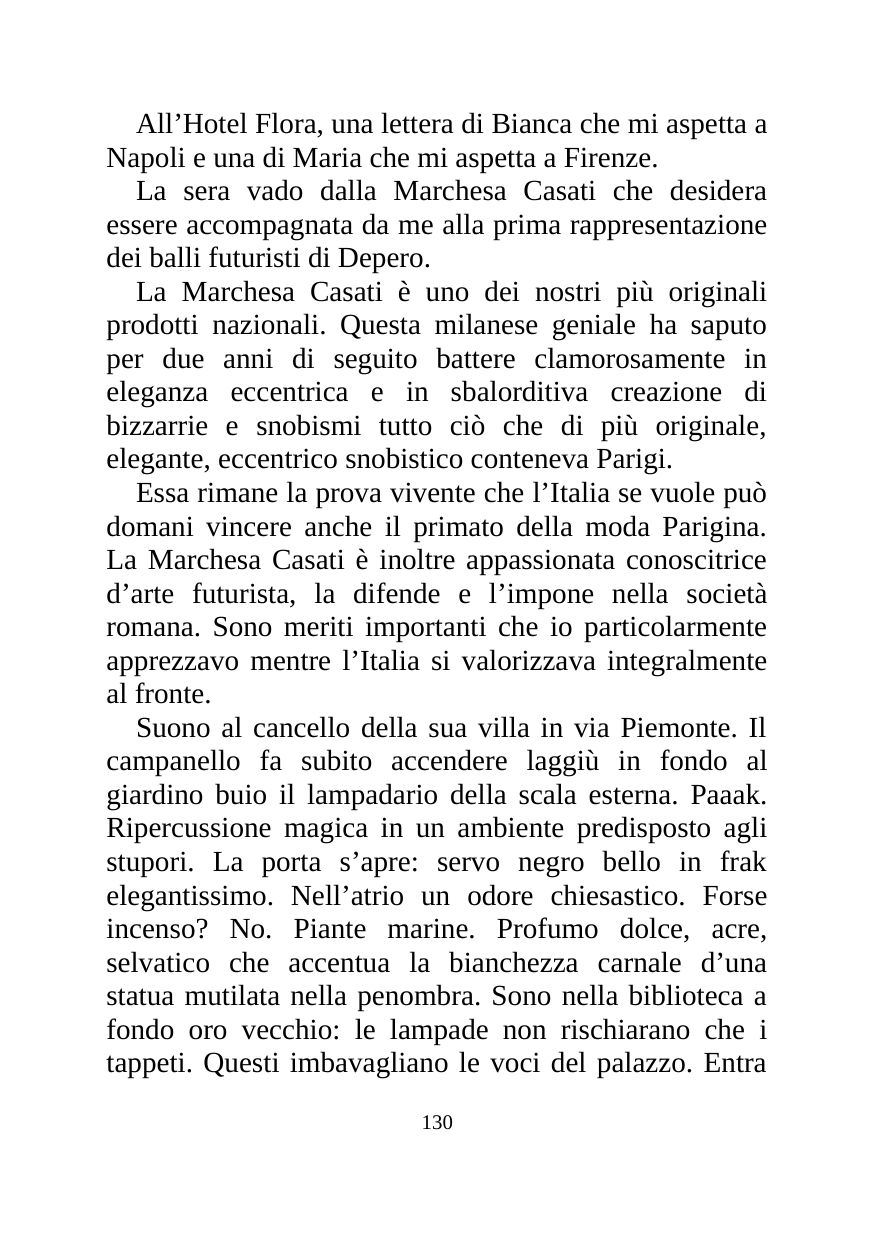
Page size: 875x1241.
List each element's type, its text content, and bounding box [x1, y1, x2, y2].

text Suono al cancello della sua villa in via Piemonte. Il campanello fa subito accendere laggiù in fondo al giardino buio il lampadario della scala esterna. Paaak. Ripercussione magica in un ambiente predisposto agli stupori. La porta s’apre: servo negro bello in frak elegantissimo. Nell’atrio un odore chiesastico. Forse incenso? No. Piante marine. Profumo dolce, acre, selvatico che accentua la bianchezza carnale d’una statua mutilata nella penombra. Sono nella biblioteca a fondo oro vecchio: le lampade non rischiarano che i tappeti. Questi imbavagliano le voci del palazzo. Entra [106, 710, 768, 1079]
text Essa rimane la prova vivente che l’Italia se vuole può domani vincere anche il primato della moda Parigina. La Marchesa Casati è inoltre appassionata conoscitrice d’arte futurista, la difende e l’impone nella società romana. Sono meriti importanti che io particolarmente apprezzavo mentre l’Italia si valorizzava integralmente al fronte. [106, 475, 768, 710]
text All’Hotel Flora, una lettera di Bianca che mi aspetta a Napoli e una di Maria che mi aspetta a Firenze. [106, 106, 768, 173]
text La sera vado dalla Marchesa Casati che desidera essere accompagnata da me alla prima rappresentazione dei balli futuristi di Depero. [106, 173, 768, 274]
text La Marchesa Casati è uno dei nostri più originali prodotti nazionali. Questa milanese geniale ha saputo per due anni di seguito battere clamorosamente in eleganza eccentrica e in sbalorditiva creazione di bizzarrie e snobismi tutto ciò che di più originale, elegante, eccentrico snobistico conteneva Parigi. [106, 274, 768, 475]
